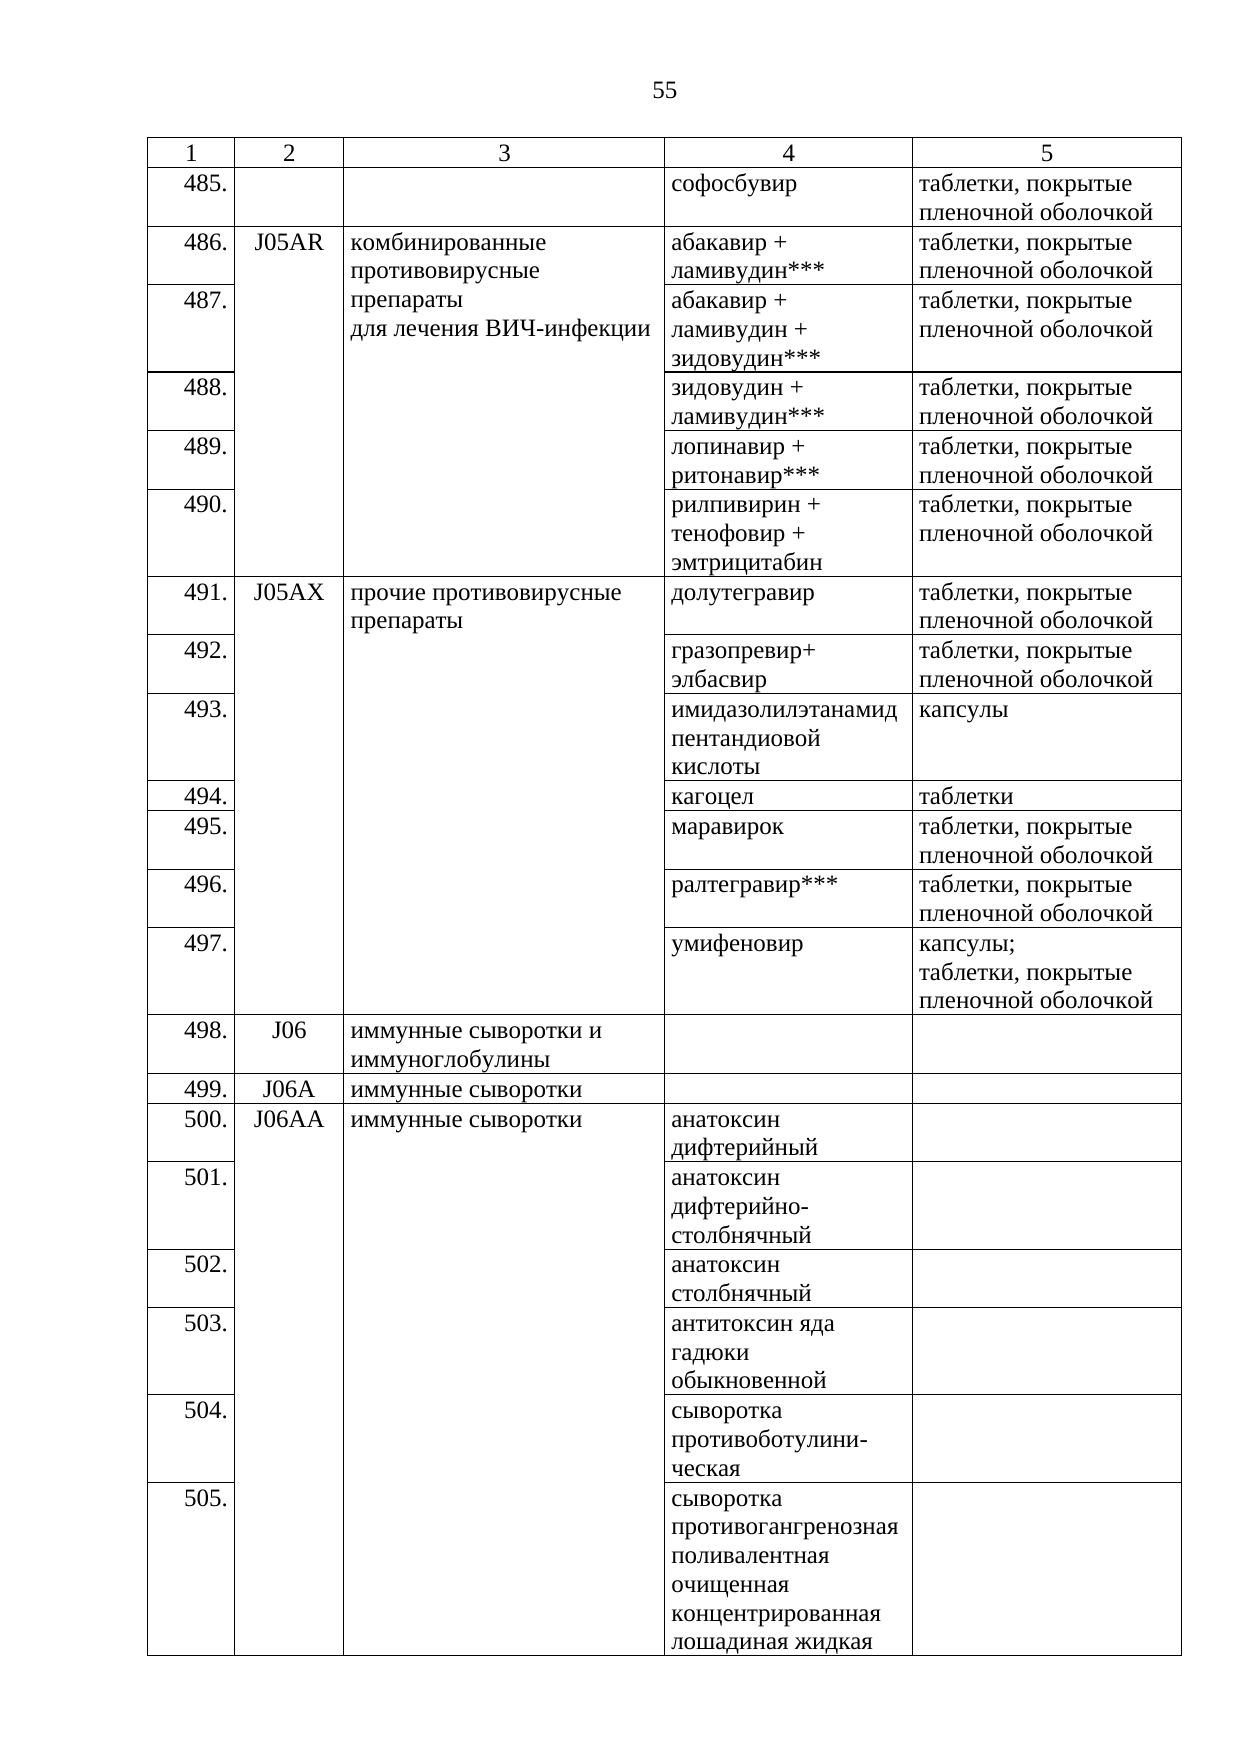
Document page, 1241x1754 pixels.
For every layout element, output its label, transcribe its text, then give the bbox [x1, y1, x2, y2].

table_cell ралтегравир*** [665, 870, 912, 927]
table_cell [913, 1162, 1181, 1248]
table_cell [148, 1483, 234, 1655]
table_header 1 [148, 138, 234, 167]
table_cell таблетки, покрытые пленочной оболочкой [913, 577, 1181, 634]
table_cell таблетки, покрытые пленочной оболочкой [913, 490, 1181, 576]
table_cell таблетки, покрытые пленочной оболочкой [913, 168, 1181, 226]
table_cell таблетки, покрытые пленочной оболочкой [913, 870, 1181, 927]
table_cell таблетки [913, 781, 1181, 810]
table_cell анатоксин дифтерийно-столбнячный [665, 1162, 912, 1248]
table_cell [665, 1015, 912, 1073]
table_cell лопинавир + ритонавир*** [665, 431, 912, 488]
table_cell капсулы [913, 694, 1181, 780]
table_cell иммунные сыворотки [344, 1104, 664, 1655]
table_cell прочие противовирусные препараты [344, 577, 664, 1014]
table_cell [148, 373, 234, 430]
table_cell [148, 870, 234, 927]
table_cell анатоксин столбнячный [665, 1250, 912, 1307]
table_cell [344, 168, 664, 226]
table_cell [148, 811, 234, 868]
table_cell [148, 285, 234, 371]
table_cell [665, 1074, 912, 1103]
table_cell рилпивирин + тенофовир + эмтрицитабин [665, 490, 912, 576]
table_cell [148, 490, 234, 576]
table_cell умифеновир [665, 928, 912, 1014]
table_cell [913, 1395, 1181, 1482]
table_cell [148, 928, 234, 1014]
table_cell [913, 1104, 1181, 1161]
table_cell комбинированные противовирусные препараты для лечения ВИЧ-инфекции [344, 227, 664, 576]
table_cell имидазолилэтана­мид пентандиовой кислоты [665, 694, 912, 780]
table_cell маравирок [665, 811, 912, 868]
table_header 4 [665, 138, 912, 167]
table_cell [913, 1308, 1181, 1394]
table_cell [148, 168, 234, 226]
table_cell [148, 1308, 234, 1394]
table_cell долутегравир [665, 577, 912, 634]
table_cell таблетки, покрытые пленочной оболочкой [913, 431, 1181, 488]
table_cell [148, 1074, 234, 1103]
table_cell таблетки, покрытые пленочной оболочкой [913, 373, 1181, 430]
table_cell [148, 1104, 234, 1161]
table_cell антитоксин яда гадюки обыкновенной [665, 1308, 912, 1394]
table_cell [148, 1395, 234, 1482]
table_cell [148, 694, 234, 780]
table_cell [913, 1015, 1181, 1073]
table_header 3 [344, 138, 664, 167]
table_cell софосбувир [665, 168, 912, 226]
table_cell [148, 635, 234, 693]
table_cell J06A [235, 1074, 343, 1103]
table_header 5 [913, 138, 1181, 167]
table_cell [148, 227, 234, 284]
table_cell [148, 431, 234, 488]
table_cell [148, 781, 234, 810]
table_cell J05AХ [235, 577, 343, 1014]
table_cell [235, 168, 343, 226]
table_header 2 [235, 138, 343, 167]
table_cell иммунные сыворотки [344, 1074, 664, 1103]
table_cell [148, 1015, 234, 1073]
table_cell кагоцел [665, 781, 912, 810]
table_cell [913, 1483, 1181, 1655]
table_cell J06AА [235, 1104, 343, 1655]
table_cell [913, 1074, 1181, 1103]
table_cell [148, 1162, 234, 1248]
table_cell таблетки, покрытые пленочной оболочкой [913, 227, 1181, 284]
table_cell таблетки, покрытые пленочной оболочкой [913, 635, 1181, 693]
table_cell сыворотка противогангренозная поливалентная очищенная концентрированная лошадиная жидкая [665, 1483, 912, 1655]
table_cell [148, 1250, 234, 1307]
table_cell иммунные сыворотки и иммуноглобулины [344, 1015, 664, 1073]
table_cell зидовудин + ламивудин*** [665, 373, 912, 430]
table_cell J06 [235, 1015, 343, 1073]
table_cell таблетки, покрытые пленочной оболочкой [913, 811, 1181, 868]
table_cell абакавир + ламивудин + зидовудин*** [665, 285, 912, 371]
table_cell [148, 577, 234, 634]
table_cell капсулы; таблетки, покрытые пленочной оболочкой [913, 928, 1181, 1014]
table_cell сыворотка противоботулини­ческая [665, 1395, 912, 1482]
table_cell таблетки, покрытые пленочной оболочкой [913, 285, 1181, 371]
table_cell абакавир + ламивудин*** [665, 227, 912, 284]
table_cell гразопревир+ элбасвир [665, 635, 912, 693]
table_cell [913, 1250, 1181, 1307]
table_cell J05AR [235, 227, 343, 576]
table_cell анатоксин дифтерийный [665, 1104, 912, 1161]
